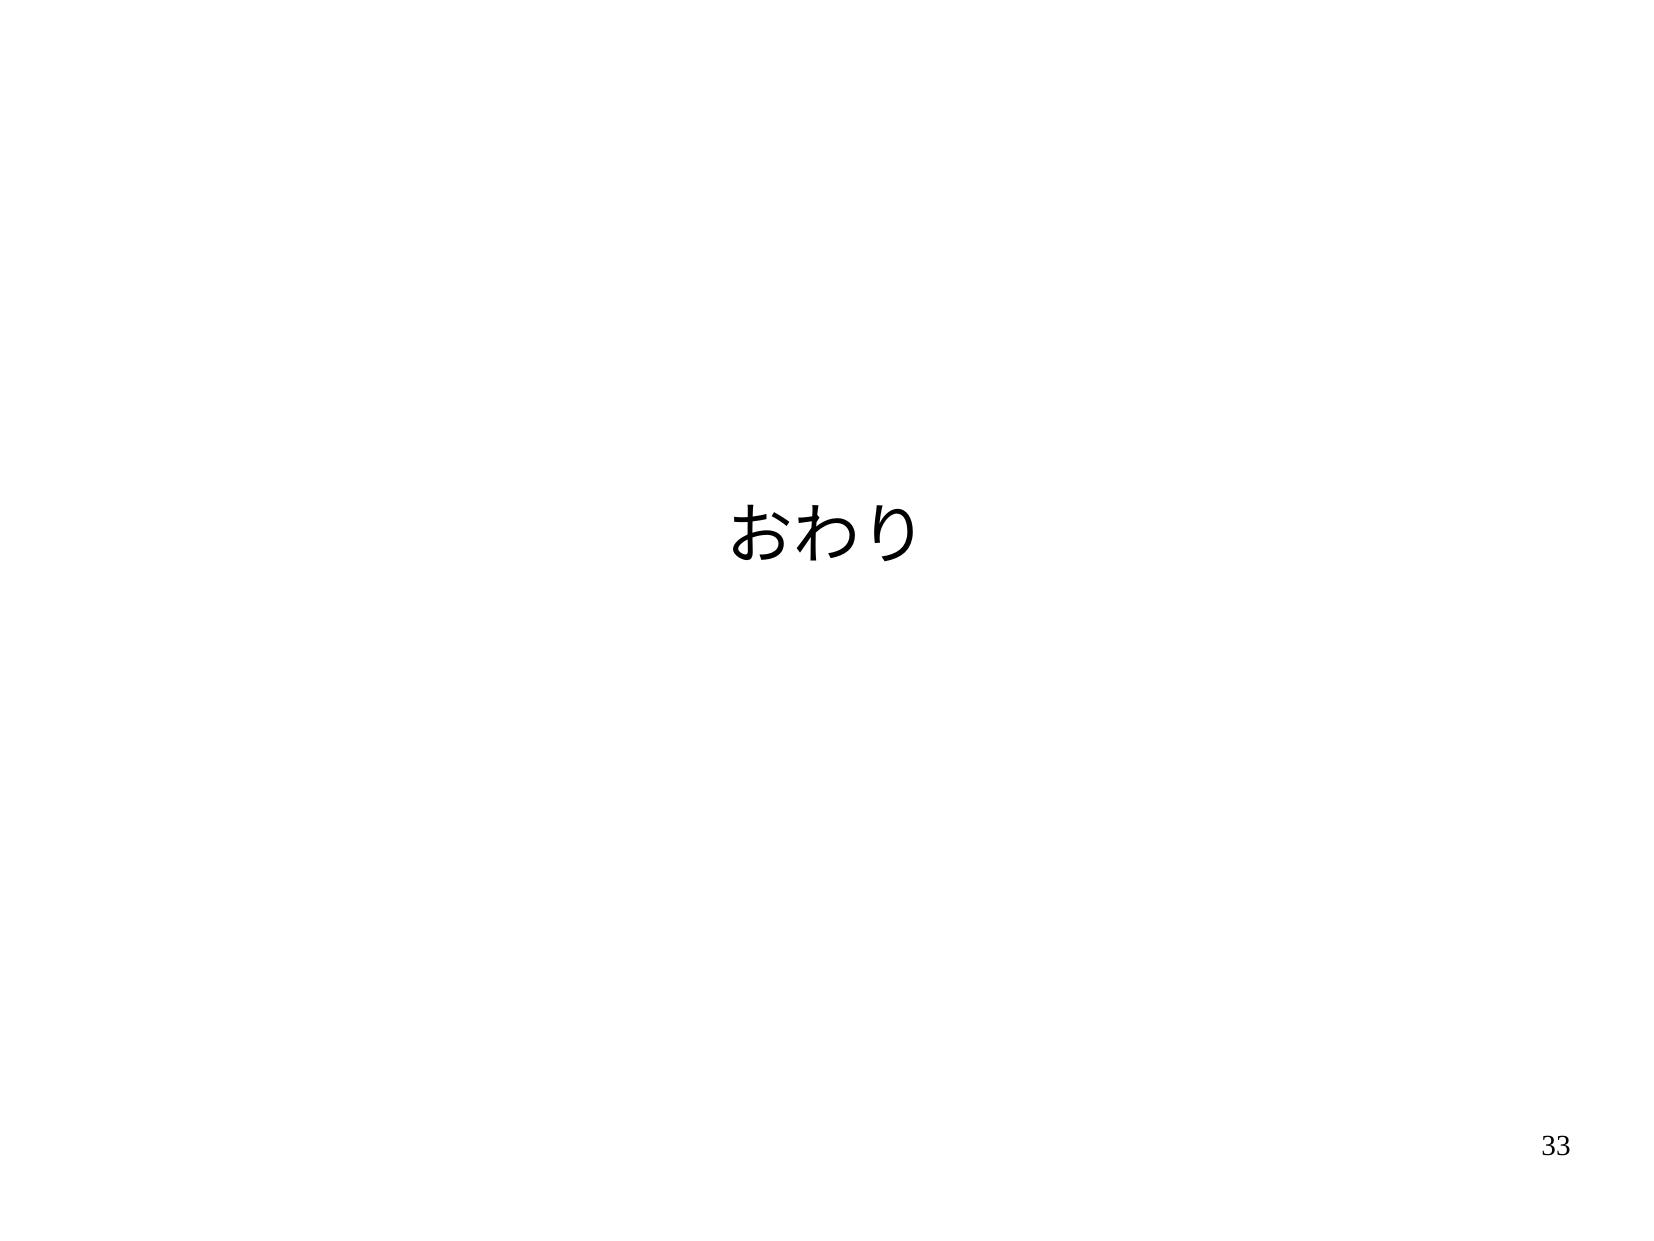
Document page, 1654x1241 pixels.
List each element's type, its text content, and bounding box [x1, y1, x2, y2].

subtitle おわり [82, 49, 1571, 1010]
